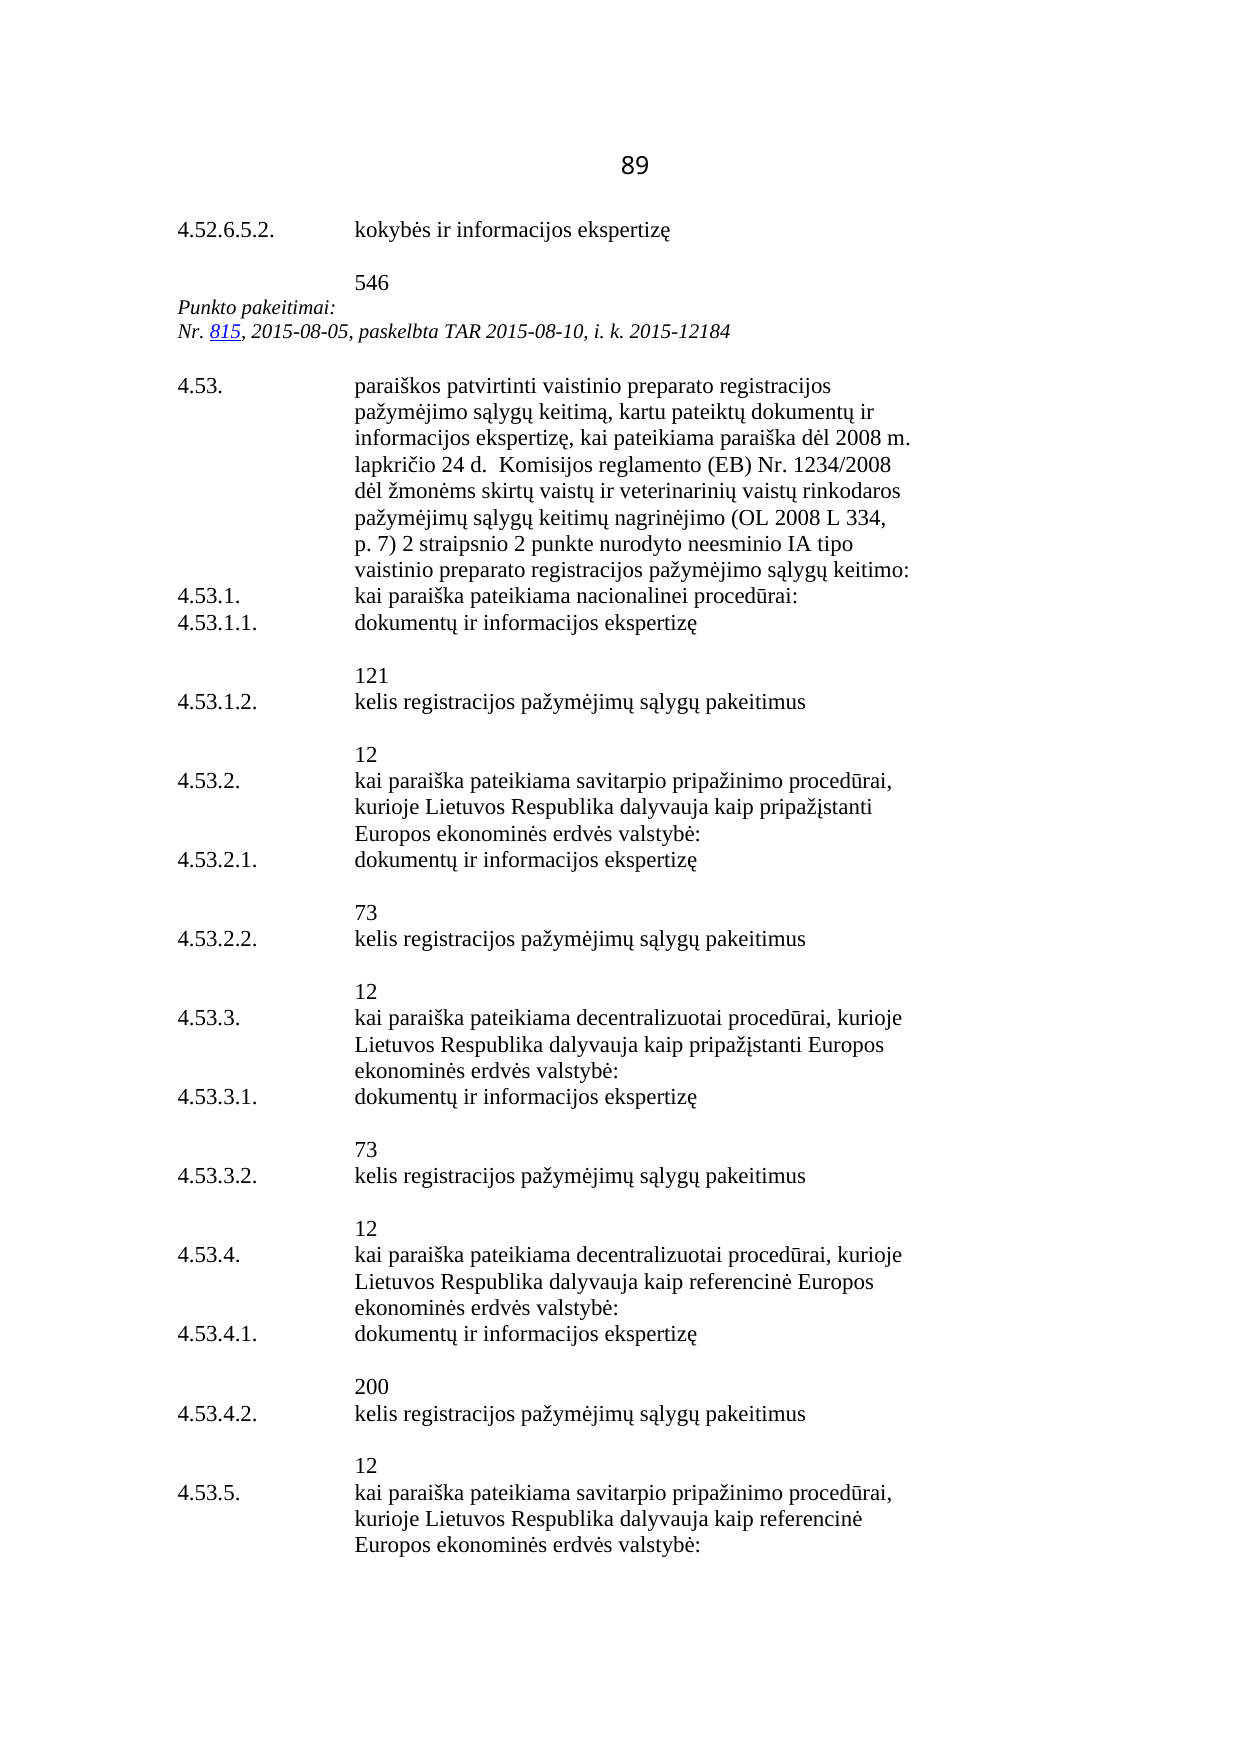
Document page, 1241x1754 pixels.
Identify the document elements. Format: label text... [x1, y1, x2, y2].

text Europos ekonominės erdvės valstybė: [354, 1531, 945, 1558]
text kurioje Lietuvos Respublika dalyvauja kaip referencinė [354, 1505, 945, 1531]
text lapkričio 24 d. Komisijos reglamento (EB) Nr. 1234/2008 [354, 451, 945, 477]
text 4.53.2.2. kelis registracijos pažymėjimų sąlygų pakeitimus 12 [177, 925, 945, 1004]
text 4.53.4.1. dokumentų ir informacijos ekspertizę 200 [177, 1321, 945, 1399]
text 4.52.6.5.2. kokybės ir informacijos ekspertizę 546 [177, 216, 945, 295]
text 4.53.1.2. kelis registracijos pažymėjimų sąlygų pakeitimus 12 [177, 688, 945, 767]
text Punkto pakeitimai: [177, 295, 1093, 319]
text 4.53.2.1. dokumentų ir informacijos ekspertizę 73 [177, 846, 945, 925]
text 4.53. paraiškos patvirtinti vaistinio preparato registracijos [177, 372, 945, 398]
text informacijos ekspertizę, kai pateikiama paraiška dėl 2008 m. [354, 424, 945, 451]
text 4.53.3. kai paraiška pateikiama decentralizuotai procedūrai, kurioje [177, 1004, 945, 1031]
text 4.53.4. kai paraiška pateikiama decentralizuotai procedūrai, kurioje [177, 1241, 945, 1268]
text kurioje Lietuvos Respublika dalyvauja kaip pripažįstanti [354, 793, 945, 820]
text Europos ekonominės erdvės valstybė: [354, 820, 945, 846]
text 4.53.3.2. kelis registracijos pažymėjimų sąlygų pakeitimus 12 [177, 1162, 945, 1241]
text pažymėjimo sąlygų keitimą, kartu pateiktų dokumentų ir [354, 398, 945, 424]
text 4.53.5. kai paraiška pateikiama savitarpio pripažinimo procedūrai, [177, 1479, 945, 1505]
text Nr. 815, 2015-08-05, paskelbta TAR 2015-08-10, i. k. 2015-12184 [177, 319, 1093, 343]
text Lietuvos Respublika dalyvauja kaip pripažįstanti Europos [354, 1031, 945, 1057]
text 4.53.4.2. kelis registracijos pažymėjimų sąlygų pakeitimus 12 [177, 1399, 945, 1479]
text 4.53.2. kai paraiška pateikiama savitarpio pripažinimo procedūrai, [177, 767, 945, 793]
text 4.53.1.1. dokumentų ir informacijos ekspertizę 121 [177, 609, 945, 688]
text pažymėjimų sąlygų keitimų nagrinėjimo (OL 2008 L 334, [354, 503, 945, 530]
text ekonominės erdvės valstybė: [354, 1057, 945, 1083]
text 4.53.1. kai paraiška pateikiama nacionalinei procedūrai: [177, 583, 945, 609]
text dėl žmonėms skirtų vaistų ir veterinarinių vaistų rinkodaros [354, 477, 945, 503]
text Lietuvos Respublika dalyvauja kaip referencinė Europos [354, 1268, 945, 1294]
text vaistinio preparato registracijos pažymėjimo sąlygų keitimo: [354, 556, 945, 583]
text p. 7) 2 straipsnio 2 punkte nurodyto neesminio IA tipo [354, 530, 945, 556]
text ekonominės erdvės valstybė: [354, 1294, 945, 1321]
text 4.53.3.1. dokumentų ir informacijos ekspertizę 73 [177, 1083, 945, 1162]
